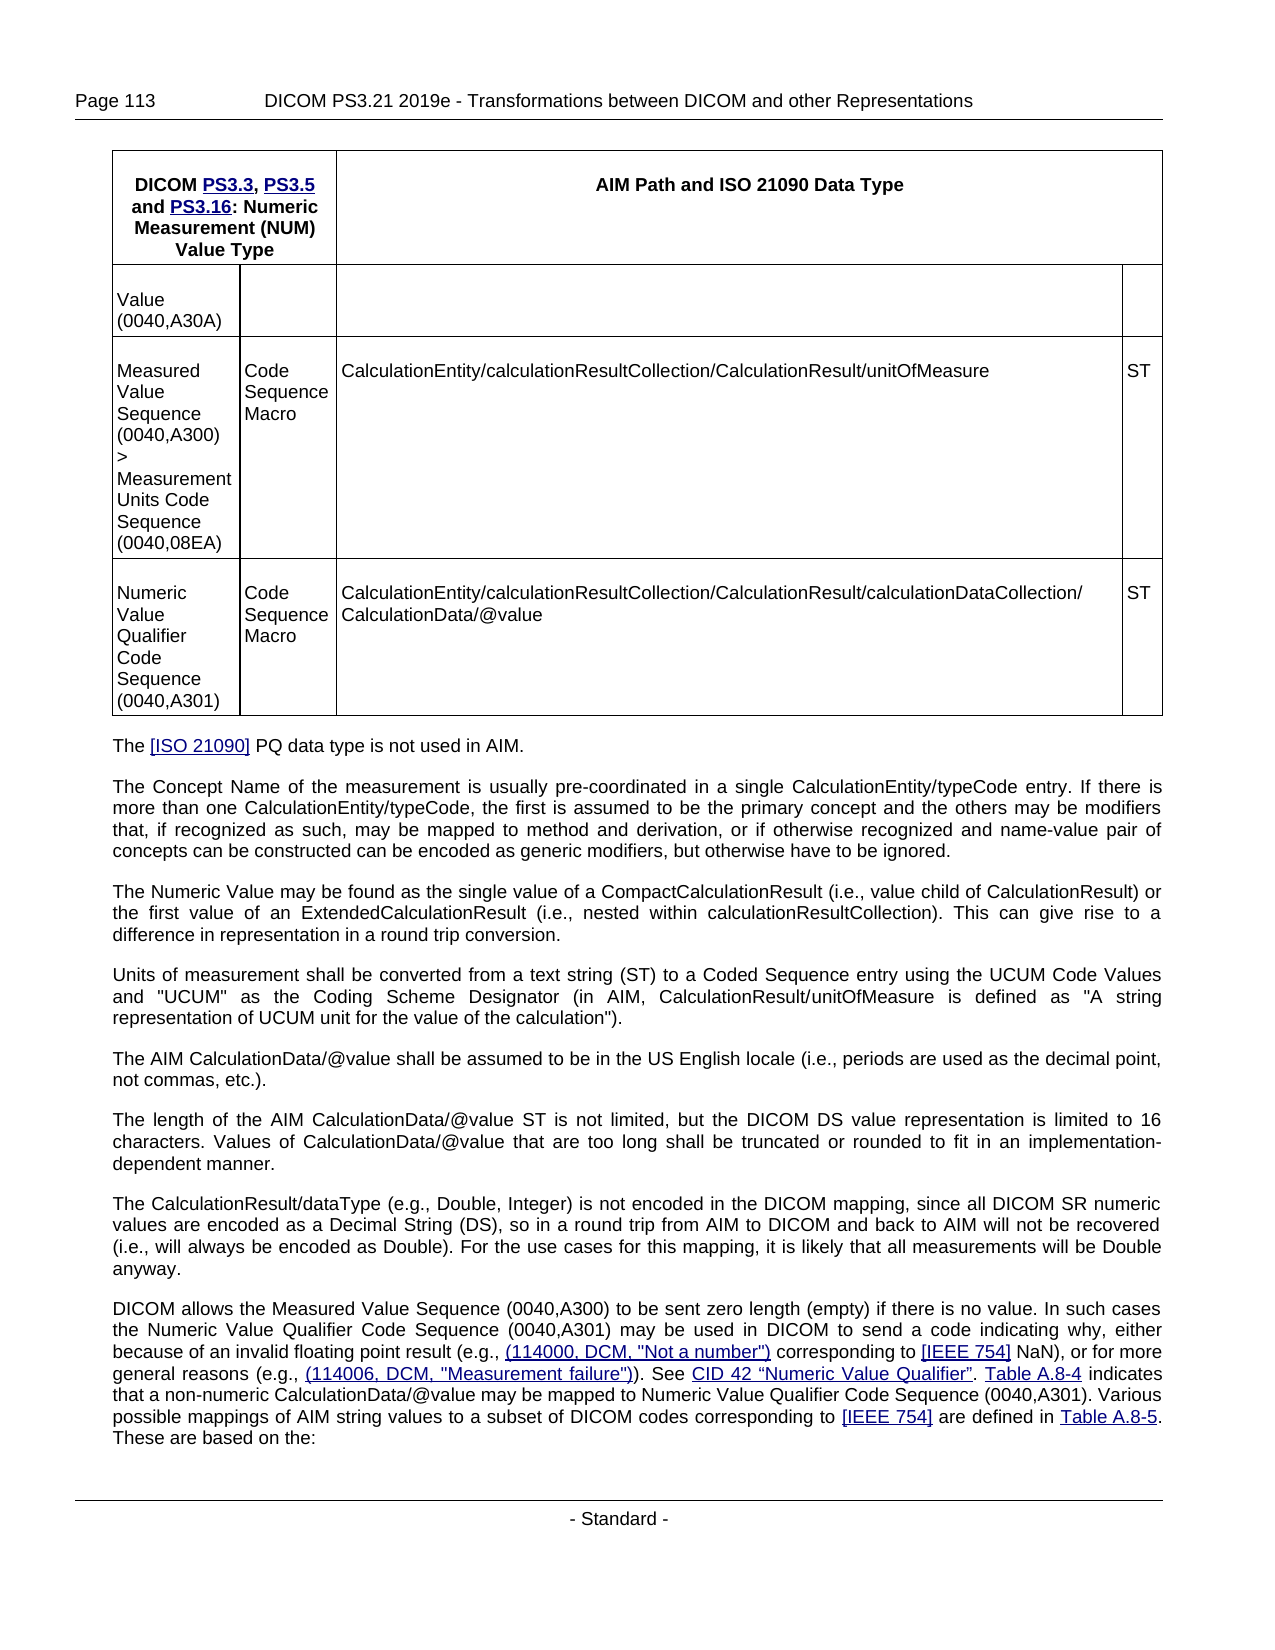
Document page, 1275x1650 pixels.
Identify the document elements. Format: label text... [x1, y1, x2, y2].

text The Numeric Value may be found as the single value of a CompactCalculationResult (i.e., value child of CalculationResult) or the first value of an ExtendedCalculationResult (i.e., nested within calculationResultCollection). This can give rise to a difference in representation in a round trip conversion. [112, 880, 1162, 945]
text DICOM allows the Measured Value Sequence (0040,A300) to be sent zero length (empty) if there is no value. In such cases the Numeric Value Qualifier Code Sequence (0040,A301) may be used in DICOM to send a code indicating why, either because of an invalid floating point result (e.g., (114000, DCM, "Not a number") corresponding to [IEEE 754] NaN), or for more general reasons (e.g., (114006, DCM, "Measurement failure")). See CID 42 “Numeric Value Qualifier”. Table A.8-4 indicates that a non-numeric CalculationData/@value may be mapped to Numeric Value Qualifier Code Sequence (0040,A301). Various possible mappings of AIM string values to a subset of DICOM codes corresponding to [IEEE 754] are defined in Table A.8-5. These are based on the: [112, 1298, 1162, 1448]
text The length of the AIM CalculationData/​@value ST is not limited, but the DICOM DS value representation is limited to 16 characters. Values of CalculationData/​@value that are too long shall be truncated or rounded to fit in an implementation-dependent manner. [112, 1109, 1162, 1174]
text The AIM CalculationData/​@value shall be assumed to be in the US English locale (i.e., periods are used as the decimal point, not commas, etc.). [112, 1047, 1162, 1090]
table_cell [337, 265, 1122, 336]
text The Concept Name of the measurement is usually pre-coordinated in a single CalculationEntity/​typeCode entry. If there is more than one CalculationEntity/​typeCode, the first is assumed to be the primary concept and the others may be modifiers that, if recognized as such, may be mapped to method and derivation, or if otherwise recognized and name-value pair of concepts can be constructed can be encoded as generic modifiers, but otherwise have to be ignored. [112, 775, 1162, 862]
table_header DICOM PS3.3, PS3.5 and PS3.16: Numeric Measurement (NUM) Value Type [113, 151, 336, 264]
text The CalculationResult/​dataType (e.g., Double, Integer) is not encoded in the DICOM mapping, since all DICOM SR numeric values are encoded as a Decimal String (DS), so in a round trip from AIM to DICOM and back to AIM will not be recovered (i.e., will always be encoded as Double). For the use cases for this mapping, it is likely that all measurements will be Double anyway. [112, 1193, 1162, 1279]
table_cell Measured Value Sequence (0040,A300) > Measurement Units Code Sequence (0040,08EA) [113, 337, 239, 558]
text Units of measurement shall be converted from a text string (ST) to a Coded Sequence entry using the UCUM Code Values and "UCUM" as the Coding Scheme Designator (in AIM, CalculationResult/​unitOfMeasure is defined as "A string representation of UCUM unit for the value of the calculation"). [112, 964, 1162, 1028]
table_cell Numeric Value Qualifier Code Sequence (0040,A301) [113, 559, 239, 715]
table_cell [241, 265, 336, 336]
table_cell CalculationEntity/​calculationResultCollection/​CalculationResult/​calculationDataCollection/​CalculationData/​@value [337, 559, 1122, 715]
table_cell Value (0040,A30A) [113, 265, 239, 336]
table_cell ST [1123, 337, 1162, 558]
text The [ISO 21090] PQ data type is not used in AIM. [112, 735, 1162, 757]
table_cell Code Sequence Macro [241, 337, 336, 558]
table_cell Code Sequence Macro [241, 559, 336, 715]
table_header AIM Path and ISO 21090 Data Type [337, 151, 1162, 264]
table_cell CalculationEntity/​calculationResultCollection/​CalculationResult/​unitOfMeasure [337, 337, 1122, 558]
table_cell ST [1123, 559, 1162, 715]
table_cell [1123, 265, 1162, 336]
